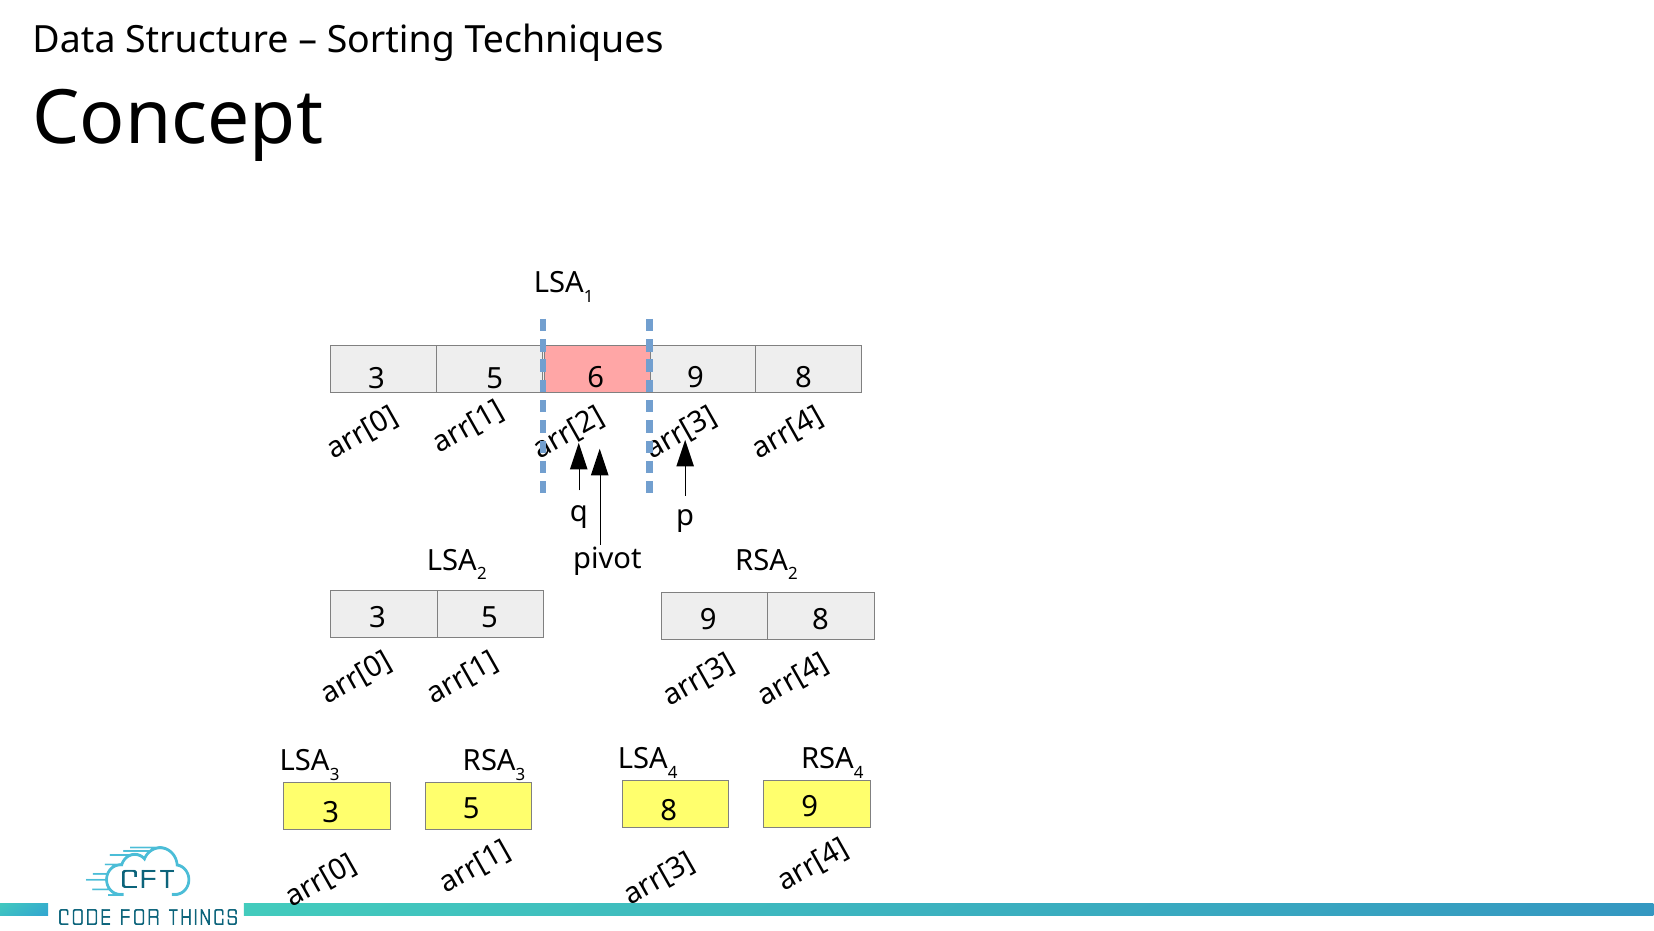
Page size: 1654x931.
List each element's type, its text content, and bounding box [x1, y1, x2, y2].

text_box [425, 782, 448, 830]
text_box arr[1] [401, 622, 529, 730]
text_box LSA2 [412, 531, 508, 588]
text_box [283, 782, 391, 830]
text_box 5 [448, 780, 497, 830]
text_box [661, 592, 685, 640]
text_box 9 [685, 590, 734, 640]
text_box RSA4 [786, 730, 886, 786]
text_box 5 [466, 588, 515, 638]
text_box p [661, 487, 710, 537]
text_box [515, 590, 544, 638]
text_box arr[0] [295, 620, 422, 730]
text_box 8 [772, 348, 845, 398]
text_box 8 [645, 782, 694, 832]
text_box 3 [354, 588, 403, 638]
text_box 3 [353, 350, 402, 400]
text_box 9 [786, 778, 835, 828]
text_box [835, 780, 871, 828]
text_box [763, 780, 786, 828]
text_box LSA1 [519, 253, 615, 310]
text_box arr[4] [726, 398, 858, 485]
text_box LSA4 [603, 730, 699, 786]
text_box [622, 780, 729, 828]
text_box pivot [558, 529, 662, 615]
text_box arr[3] [637, 622, 768, 730]
text_box arr[1] [407, 388, 534, 470]
text_box q [555, 483, 604, 533]
text_box 9 [672, 348, 739, 398]
text_box 6 [572, 348, 640, 398]
text_box arr[1] [413, 830, 541, 919]
picture [59, 846, 237, 925]
text_box LSA3 [264, 732, 361, 789]
text_box arr[3] [598, 821, 729, 931]
text_box arr[2] [507, 396, 630, 476]
text_box [330, 590, 354, 638]
title Data Structure – Sorting Techniques Concept [32, 12, 1184, 166]
text_box arr[0] [259, 823, 391, 931]
text_box arr[4] [738, 624, 859, 731]
text_box [734, 592, 797, 640]
text_box [497, 782, 532, 830]
text_box arr[3] [620, 398, 747, 476]
text_box arr[0] [301, 393, 426, 476]
text_box 3 [307, 784, 356, 834]
text_box RSA3 [447, 732, 548, 789]
text_box 5 [471, 350, 520, 400]
text_box [403, 590, 466, 638]
text_box RSA2 [720, 531, 821, 588]
text_box [846, 592, 875, 640]
text_box [330, 345, 862, 393]
text_box 8 [797, 590, 846, 640]
text_box arr[4] [751, 828, 879, 917]
